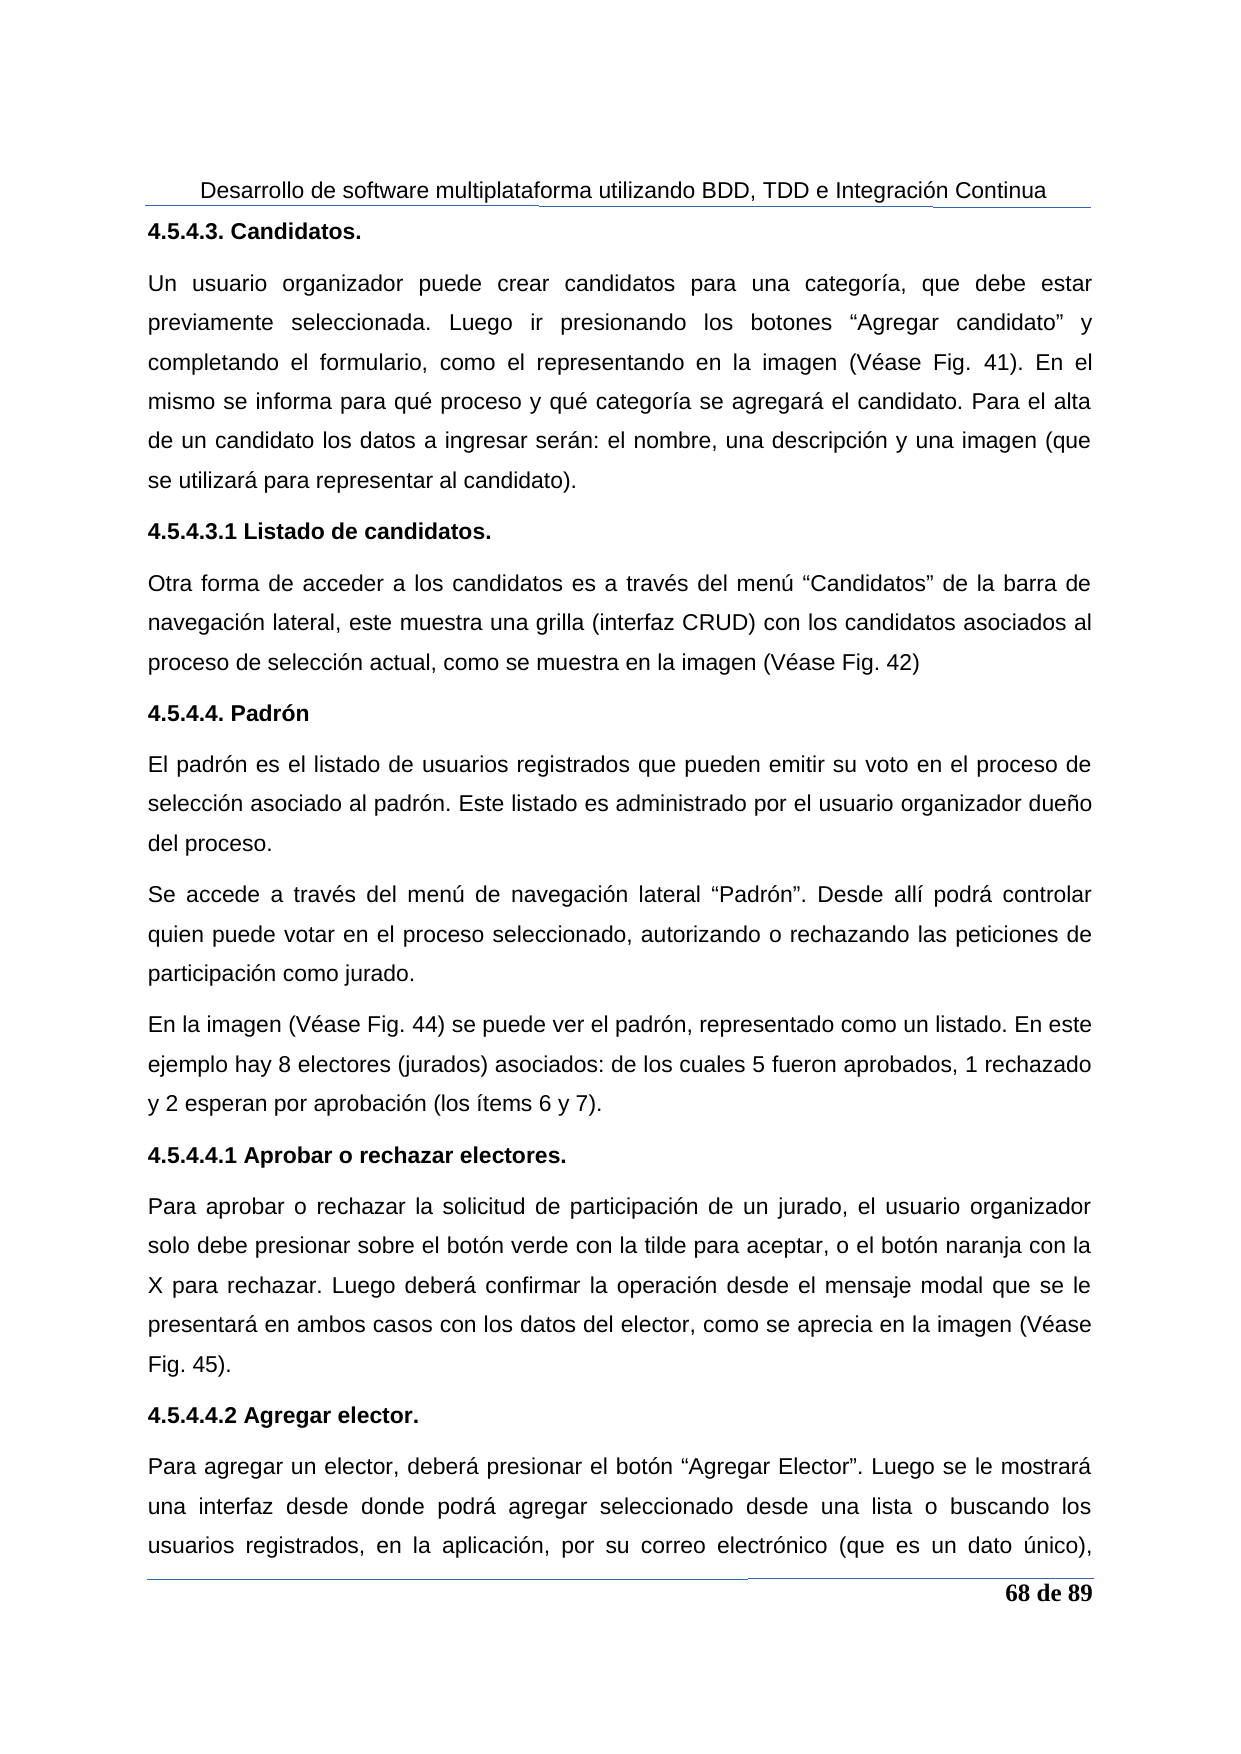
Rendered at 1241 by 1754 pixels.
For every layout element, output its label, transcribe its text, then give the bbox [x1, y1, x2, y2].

text Un usuario organizador puede crear candidatos para una categoría, que debe estar previamente seleccionada. Luego ir presionando los botones “Agregar candidato” y completando el formulario, como el representando en la imagen (Véase Fig. 41). En el mismo se informa para qué proceso y qué categoría se agregará el candidato. Para el alta de un candidato los datos a ingresar serán: el nombre, una descripción y una imagen (que se utilizará para representar al candidato). [148, 269, 1093, 493]
text Para agregar un elector, deberá presionar el botón “Agregar Elector”. Luego se le mostrará una interfaz desde donde podrá agregar seleccionado desde una lista o buscando los usuarios registrados, en la aplicación, por su correo electrónico (que es un dato único), [148, 1453, 1093, 1558]
text 4.5.4.4.1 Aprobar o rechazar electores. [148, 1142, 1093, 1168]
text El padrón es el listado de usuarios registrados que pueden emitir su voto en el proceso de selección asociado al padrón. Este listado es administrado por el usuario organizador dueño del proceso. [148, 751, 1093, 856]
text Para aprobar o rechazar la solicitud de participación de un jurado, el usuario organizador solo debe presionar sobre el botón verde con la tilde para aceptar, o el botón naranja con la X para rechazar. Luego deberá confirmar la operación desde el mensaje modal que se le presentará en ambos casos con los datos del elector, como se aprecia en la imagen (Véase Fig. 45). [148, 1193, 1093, 1377]
text En la imagen (Véase Fig. 44) se puede ver el padrón, representado como un listado. En este ejemplo hay 8 electores (jurados) asociados: de los cuales 5 fueron aprobados, 1 rechazado y 2 esperan por aprobación (los ítems 6 y 7). [148, 1011, 1093, 1117]
text Se accede a través del menú de navegación lateral “Padrón”. Desde allí podrá controlar quien puede votar en el proceso seleccionado, autorizando o rechazando las peticiones de participación como jurado. [148, 881, 1093, 986]
text 4.5.4.3. Candidatos. [148, 218, 1093, 245]
text 4.5.4.3.1 Listado de candidatos. [148, 518, 1093, 544]
text Otra forma de acceder a los candidatos es a través del menú “Candidatos” de la barra de navegación lateral, este muestra una grilla (interfaz CRUD) con los candidatos asociados al proceso de selección actual, como se muestra en la imagen (Véase Fig. 42) [148, 569, 1093, 675]
text 4.5.4.4.2 Agregar elector. [148, 1402, 1093, 1428]
text 4.5.4.4. Padrón [148, 700, 1093, 726]
